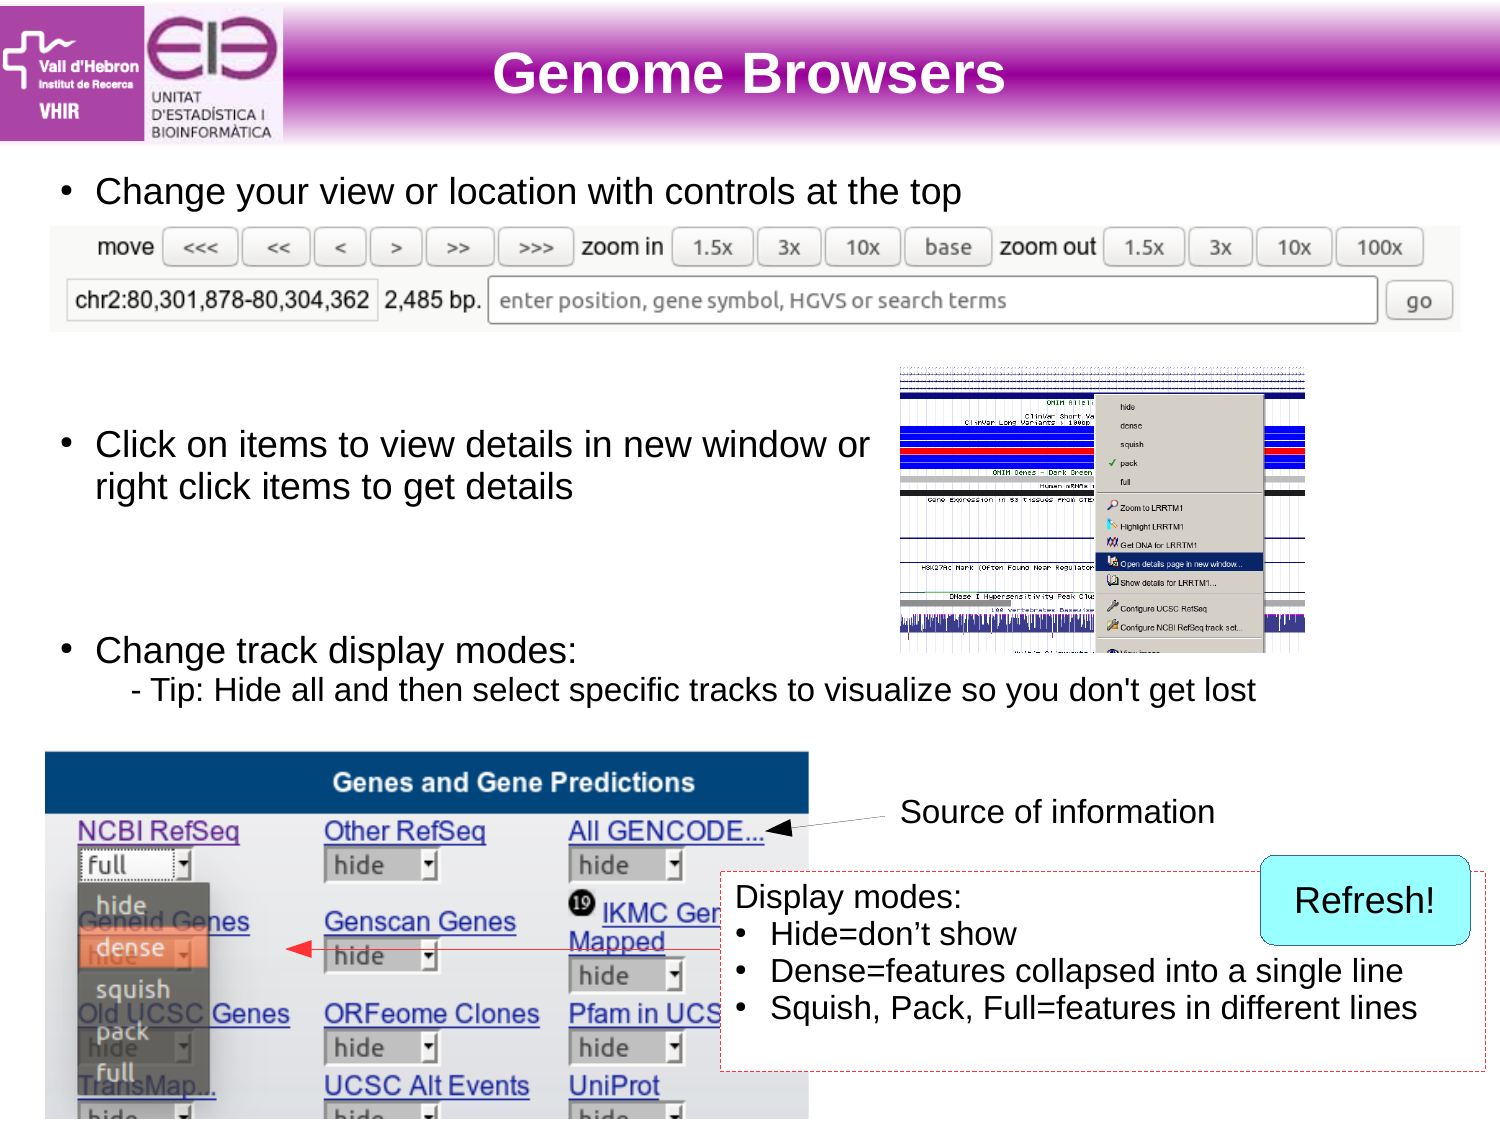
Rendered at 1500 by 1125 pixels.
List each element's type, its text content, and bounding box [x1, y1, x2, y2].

text_box Click on items to view details in new window or right click items to get details [45, 415, 900, 515]
picture [45, 763, 809, 1119]
text_box Change track display modes: - Tip: Hide all and then select specific tracks to visualize so you don't get lost [45, 621, 1500, 763]
picture [0, 6, 284, 142]
text_box Genome Browsers [0, 0, 1500, 148]
text_box Source of information [885, 786, 1291, 886]
text_box Change your view or location with controls at the top [45, 163, 1141, 221]
text_box Display modes: Hide=don’t show Dense=features collapsed into a single line Squish, Pack, Full=features in different lines [720, 871, 1486, 1072]
picture [49, 226, 1461, 332]
text_box Refresh! [1260, 855, 1471, 946]
picture [900, 367, 1306, 653]
